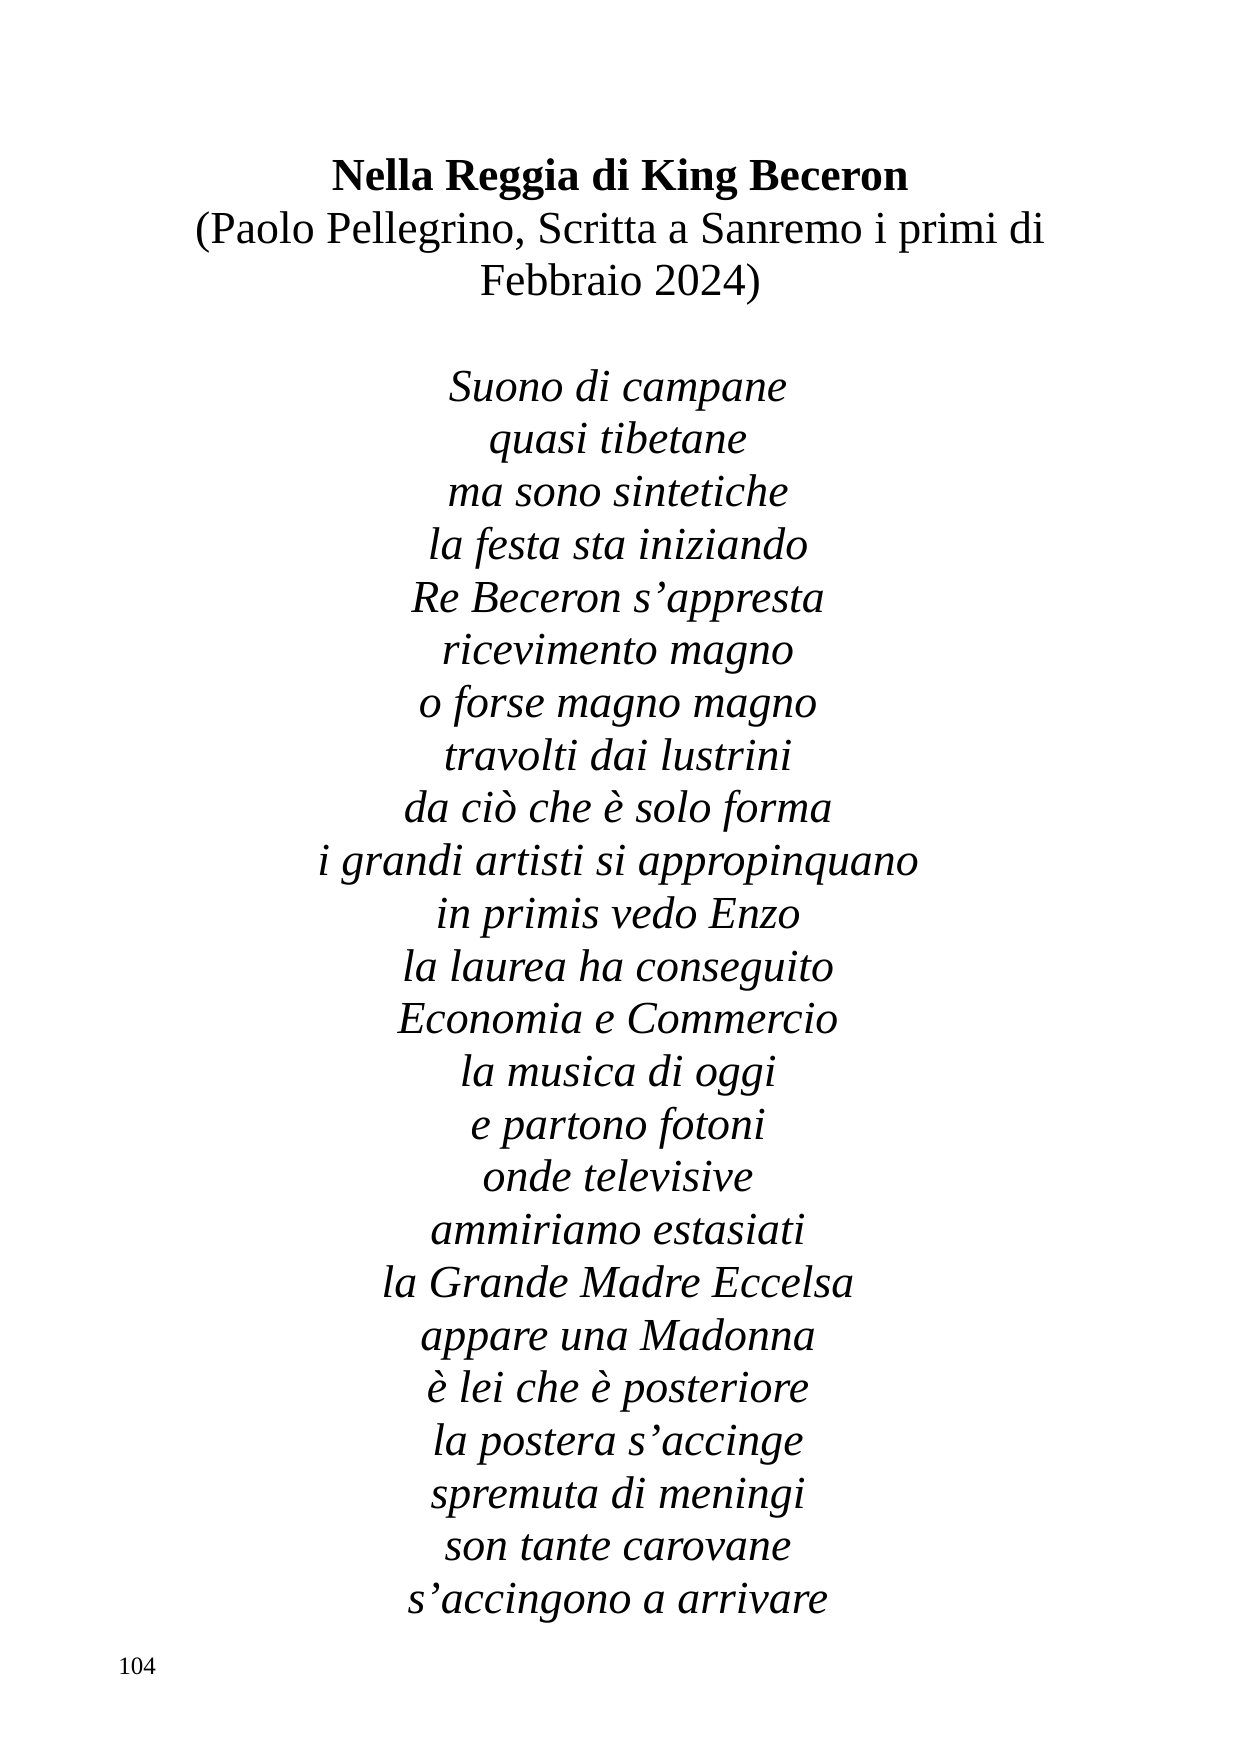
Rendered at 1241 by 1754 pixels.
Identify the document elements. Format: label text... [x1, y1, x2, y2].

text ricevimento magno [118, 622, 1122, 675]
text s’accingono a arrivare [118, 1571, 1122, 1623]
text ma sono sintetiche [118, 464, 1122, 517]
text la musica di oggi [118, 1044, 1122, 1096]
text la festa sta iniziando [118, 517, 1122, 569]
text Suono di campane [118, 358, 1122, 411]
text è lei che è posteriore [118, 1360, 1122, 1413]
text o forse magno magno [118, 675, 1122, 727]
text in primis vedo Enzo [118, 886, 1122, 938]
text e partono fotoni [118, 1096, 1122, 1149]
text (Paolo Pellegrino, Scritta a Sanremo i primi di Febbraio 2024) [118, 200, 1122, 306]
text la Grande Madre Eccelsa [118, 1254, 1122, 1307]
text onde televisive [118, 1149, 1122, 1202]
text son tante carovane [118, 1518, 1122, 1571]
text spremuta di meningi [118, 1465, 1122, 1518]
text i grandi artisti si appropinquano [118, 833, 1122, 886]
text travolti dai lustrini [118, 727, 1122, 780]
text la laurea ha conseguito [118, 938, 1122, 991]
text quasi tibetane [118, 411, 1122, 464]
text la postera s’accinge [118, 1413, 1122, 1465]
text Re Beceron s’appresta [118, 569, 1122, 622]
text Nella Reggia di King Beceron [118, 148, 1122, 200]
text da ciò che è solo forma [118, 780, 1122, 833]
text appare una Madonna [118, 1307, 1122, 1360]
text ammiriamo estasiati [118, 1202, 1122, 1254]
text Economia e Commercio [118, 991, 1122, 1044]
